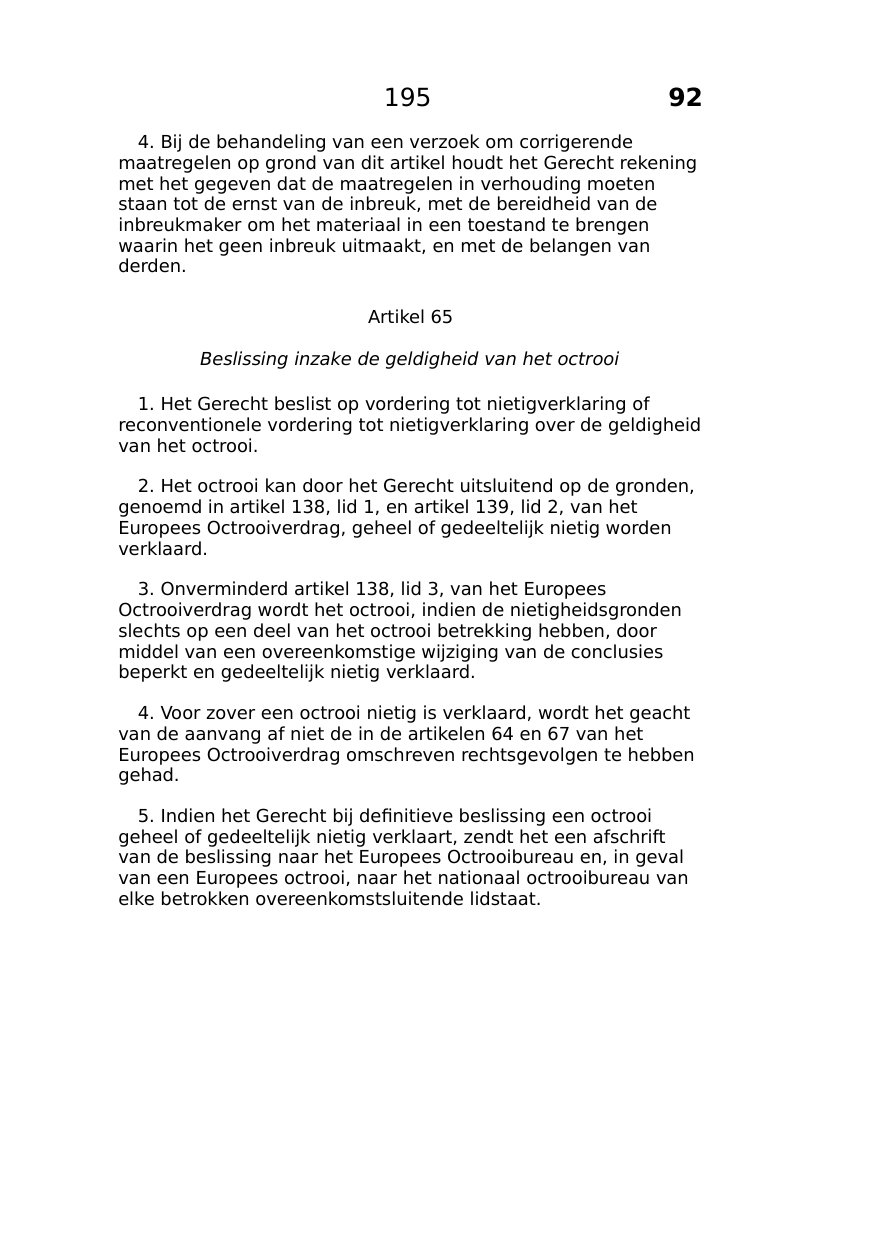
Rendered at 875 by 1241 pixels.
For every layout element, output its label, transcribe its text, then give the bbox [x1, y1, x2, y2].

text 4. Bij de behandeling van een verzoek om corrigerende maatregelen op grond van dit artikel houdt het Gerecht rekening met het gegeven dat de maatregelen in verhouding moeten staan tot de ernst van de inbreuk, met de bereidheid van de inbreukmaker om het materiaal in een toestand te brengen waarin het geen inbreuk uitmaakt, en met de belangen van derden. [118, 132, 703, 277]
text 5. Indien het Gerecht bij definitieve beslissing een octrooi geheel of gedeeltelijk nietig verklaart, zendt het een afschrift van de beslissing naar het Europees Octrooibureau en, in geval van een Europees octrooi, naar het nationaal octrooibureau van elke betrokken overeenkomstsluitende lidstaat. [118, 806, 703, 909]
text 2. Het octrooi kan door het Gerecht uitsluitend op de gronden, genoemd in artikel 138, lid 1, en artikel 139, lid 2, van het Europees Octrooiverdrag, geheel of gedeeltelijk nietig worden verklaard. [118, 476, 703, 559]
text 4. Voor zover een octrooi nietig is verklaard, wordt het geacht van de aanvang af niet de in de artikelen 64 en 67 van het Europees Octrooiverdrag omschreven rechtsgevolgen te hebben gehad. [118, 703, 703, 786]
subtitle Artikel 65 Beslissing inzake de geldigheid van het octrooi [118, 307, 703, 369]
text 1. Het Gerecht beslist op vordering tot nietigverklaring of reconventionele vordering tot nietigverklaring over de geldigheid van het octrooi. [118, 394, 703, 456]
text 3. Onverminderd artikel 138, lid 3, van het Europees Octrooiverdrag wordt het octrooi, indien de nietigheidsgronden slechts op een deel van het octrooi betrekking hebben, door middel van een overeenkomstige wijziging van de conclusies beperkt en gedeeltelijk nietig verklaard. [118, 579, 703, 683]
